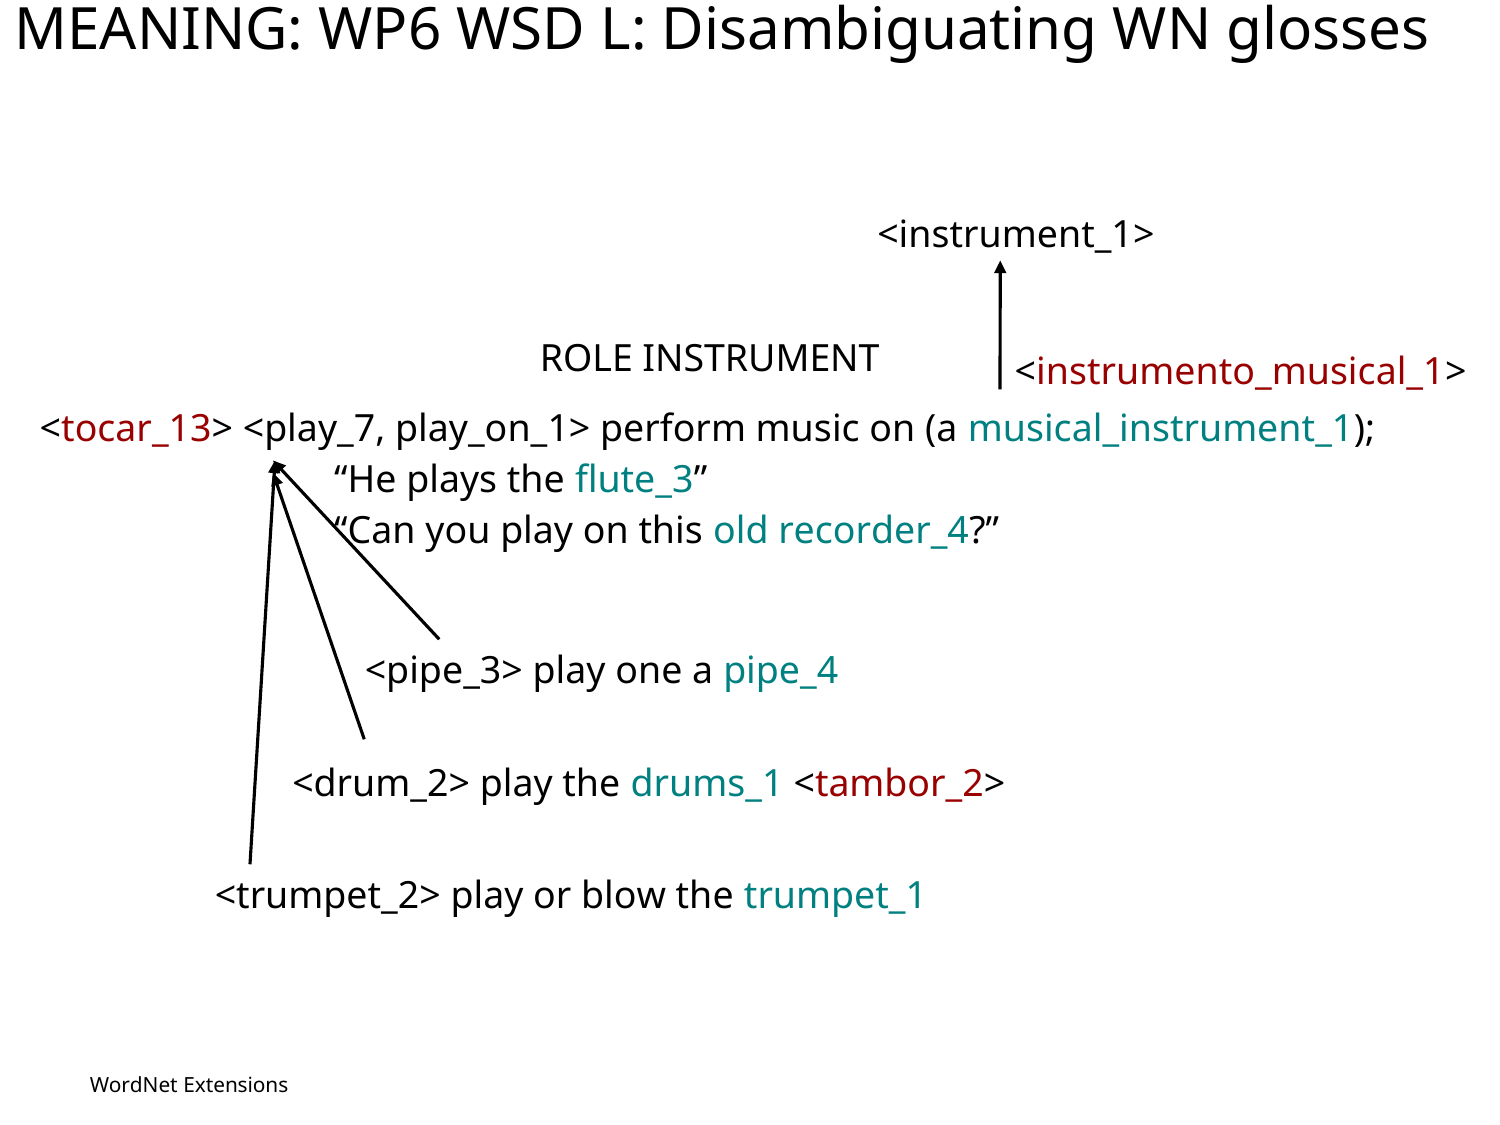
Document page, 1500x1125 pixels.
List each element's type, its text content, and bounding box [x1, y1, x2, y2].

text_box <trumpet_2> play or blow the trumpet_1 [199, 861, 943, 928]
text_box <pipe_3> play one a pipe_4 [349, 636, 854, 703]
text_box ROLE INSTRUMENT [524, 323, 895, 391]
title MEANING: WP6 WSD L: Disambiguating WN glosses [0, 0, 1500, 102]
text_box [862, 199, 1363, 267]
text_box <drum_2> play the drums_1 <tambor_2> [277, 748, 1021, 816]
text_box <tocar_13> <play_7, play_on_1> perform music on (a musical_instrument_1); “He plays the flute_3” “Can you play on this old recorder_4?” [276, 473, 365, 563]
text_box <tocar_13> <play_7, play_on_1> perform music on (a musical_instrument_1); “He plays the flute_3” “Can you play on this old recorder_4?” [24, 393, 1413, 563]
text_box <instrumento_musical_1> [999, 337, 1500, 404]
